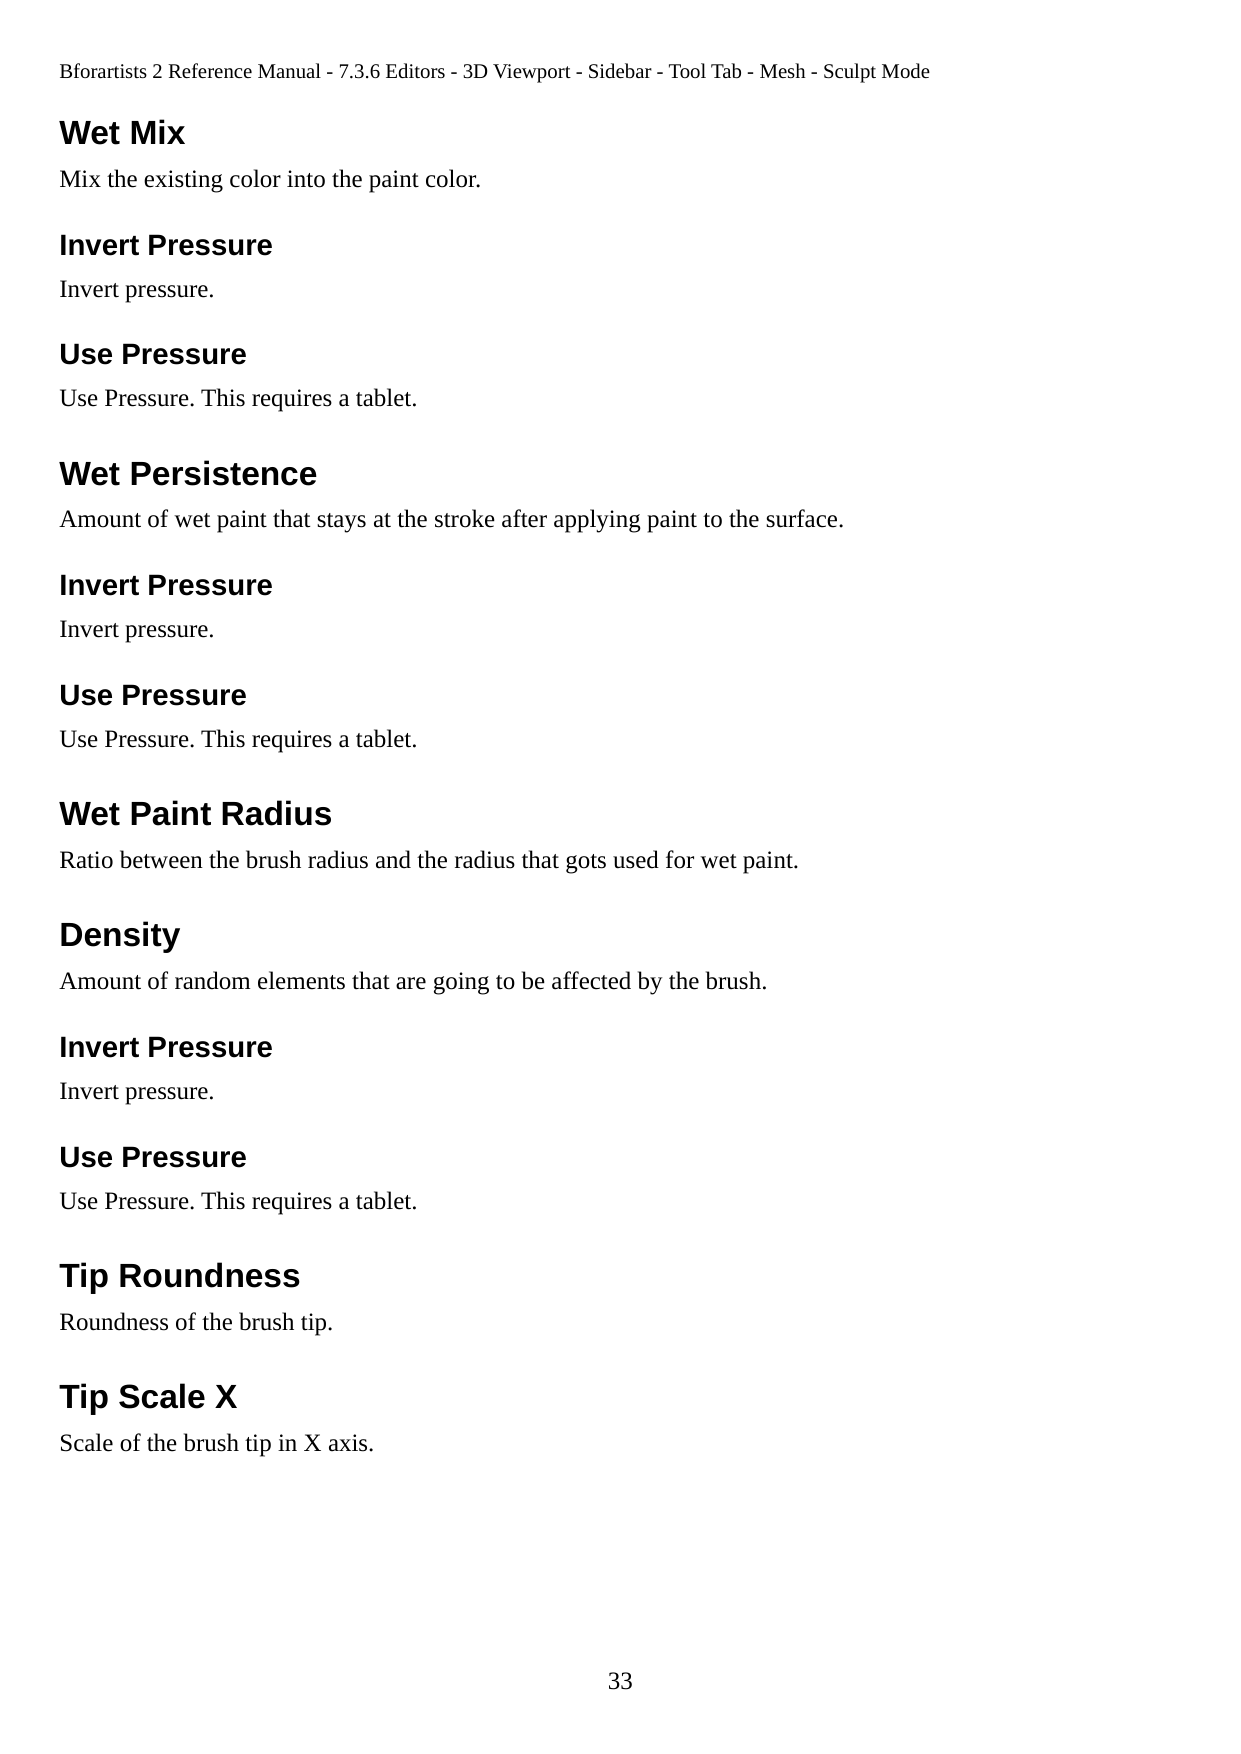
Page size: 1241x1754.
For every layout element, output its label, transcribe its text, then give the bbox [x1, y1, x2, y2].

subtitle Wet Mix [59, 113, 1181, 151]
subtitle Tip Roundness [59, 1256, 1181, 1295]
text Amount of random elements that are going to be affected by the brush. [59, 966, 1181, 995]
text Use Pressure. This requires a tablet. [59, 724, 1181, 753]
subtitle Invert Pressure [59, 568, 1181, 602]
subtitle Use Pressure [59, 337, 1181, 371]
text Invert pressure. [59, 614, 1181, 643]
subtitle Invert Pressure [59, 227, 1181, 261]
subtitle Wet Paint Radius [59, 794, 1181, 833]
text Amount of wet paint that stays at the stroke after applying paint to the surface. [59, 504, 1181, 533]
text Mix the existing color into the paint color. [59, 164, 1181, 192]
subtitle Use Pressure [59, 678, 1181, 712]
subtitle Wet Persistence [59, 453, 1181, 492]
text Roundness of the brush tip. [59, 1307, 1181, 1336]
text Use Pressure. This requires a tablet. [59, 383, 1181, 412]
subtitle Tip Scale X [59, 1377, 1181, 1416]
text Invert pressure. [59, 1076, 1181, 1105]
subtitle Invert Pressure [59, 1030, 1181, 1064]
text Ratio between the brush radius and the radius that gots used for wet paint. [59, 845, 1181, 874]
text Use Pressure. This requires a tablet. [59, 1186, 1181, 1215]
subtitle Use Pressure [59, 1140, 1181, 1174]
text Scale of the brush tip in X axis. [59, 1428, 1181, 1457]
subtitle Density [59, 915, 1181, 954]
text Invert pressure. [59, 274, 1181, 302]
